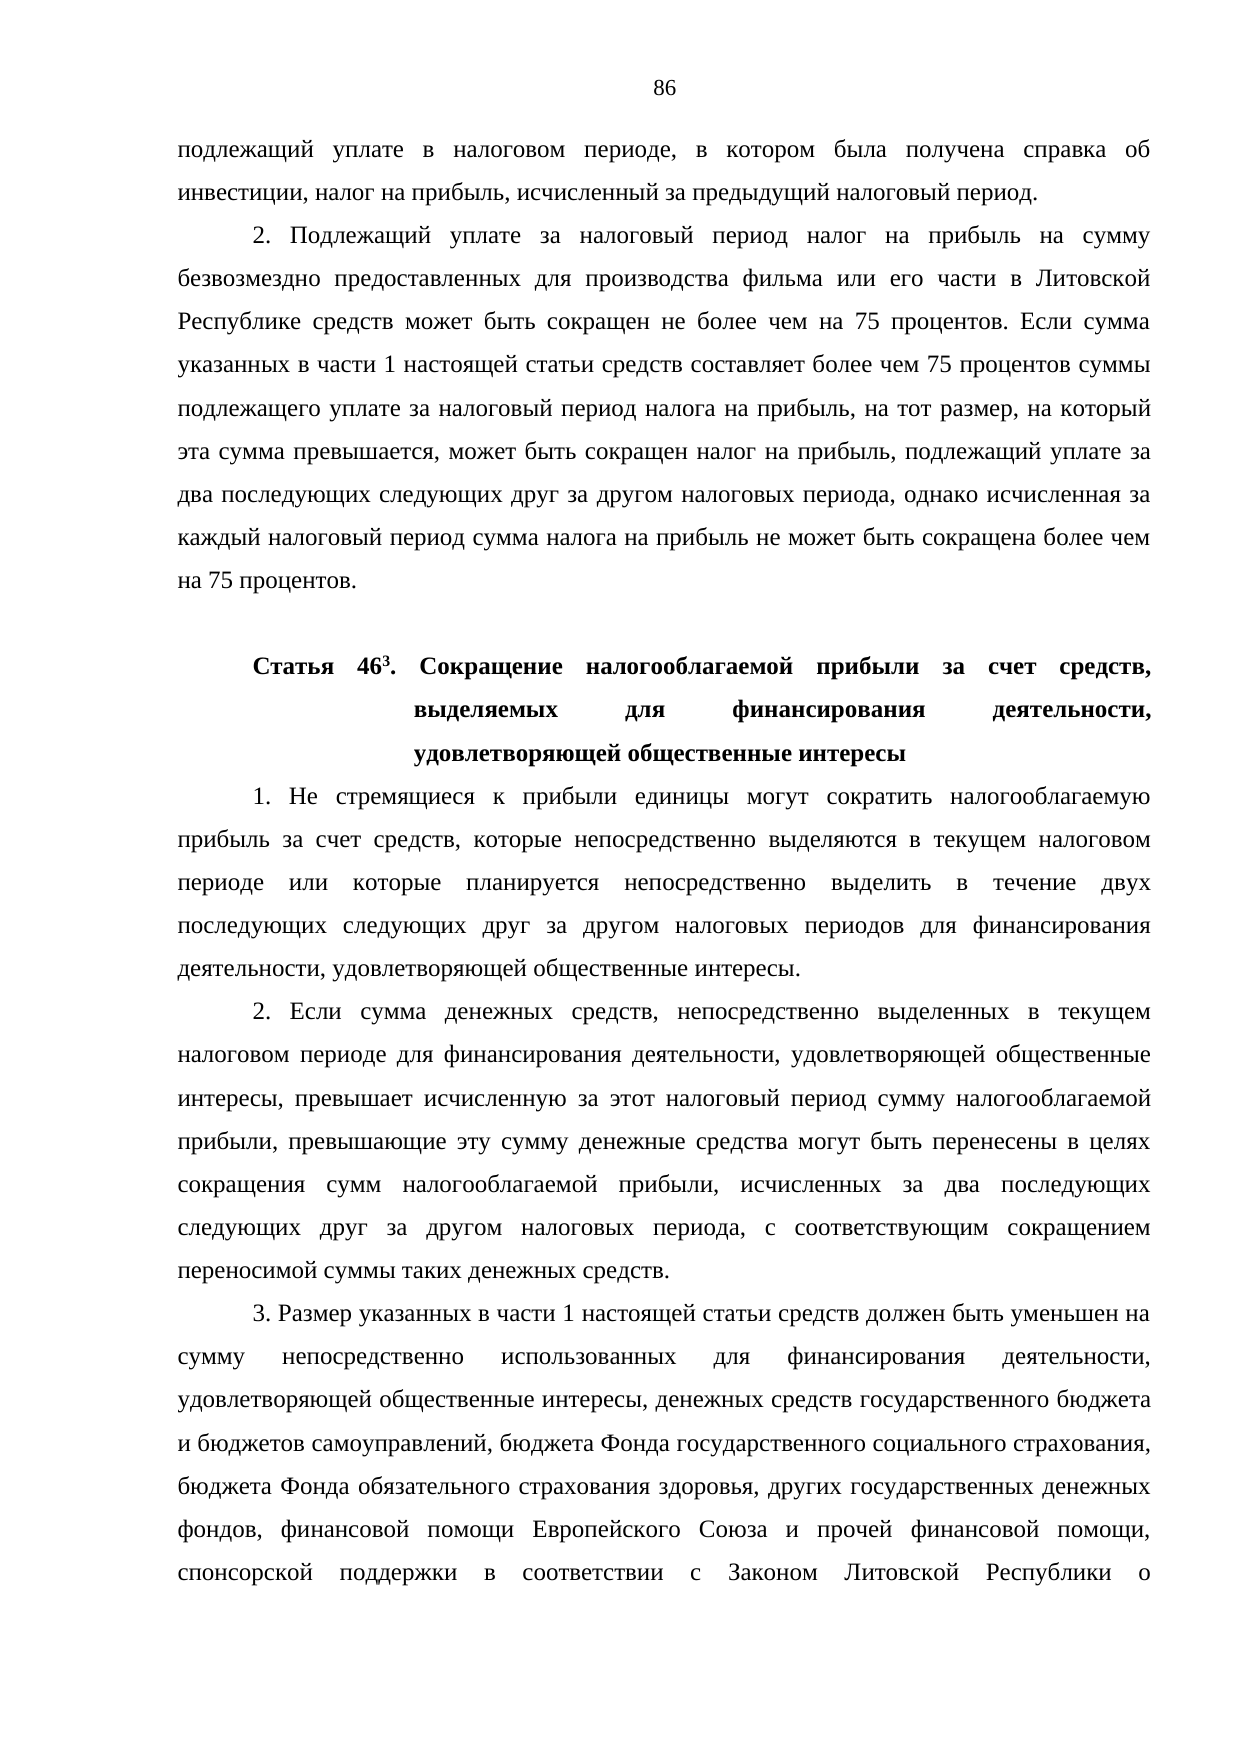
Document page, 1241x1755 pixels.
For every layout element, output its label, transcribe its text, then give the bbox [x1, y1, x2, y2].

text подлежащий уплате в налоговом периоде, в котором была получена справка об инвестиции, налог на прибыль, исчисленный за предыдущий налоговый период. [177, 134, 1152, 206]
text 2. Подлежащий уплате за налоговый период налог на прибыль на сумму безвозмездно предоставленных для производства фильма или его части в Литовской Республике средств может быть сокращен не более чем на 75 процентов. Если сумма указанных в части 1 настоящей статьи средств составляет более чем 75 процентов суммы подлежащего уплате за налоговый период налога на прибыль, на тот размер, на который эта сумма превышается, может быть сокращен налог на прибыль, подлежащий уплате за два последующих следующих друг за другом налоговых периода, однако исчисленная за каждый налоговый период сумма налога на прибыль не может быть сокращена более чем на 75 процентов. [177, 220, 1152, 594]
text 2. Если сумма денежных средств, непосредственно выделенных в текущем налоговом периоде для финансирования деятельности, удовлетворяющей общественные интересы, превышает исчисленную за этот налоговый период сумму налогооблагаемой прибыли, превышающие эту сумму денежные средства могут быть перенесены в целях сокращения сумм налогооблагаемой прибыли, исчисленных за два последующих следующих друг за другом налоговых периода, с соответствующим сокращением переносимой суммы таких денежных средств. [177, 996, 1152, 1284]
text 1. Не стремящиеся к прибыли единицы могут сократить налогооблагаемую прибыль за счет средств, которые непосредственно выделяются в текущем налоговом периоде или которые планируется непосредственно выделить в течение двух последующих следующих друг за другом налоговых периодов для финансирования деятельности, удовлетворяющей общественные интересы. [177, 781, 1152, 982]
text 3. Размер указанных в части 1 настоящей статьи средств должен быть уменьшен на сумму непосредственно использованных для финансирования деятельности, удовлетворяющей общественные интересы, денежных средств государственного бюджета и бюджетов самоуправлений, бюджета Фонда государственного социального страхования, бюджета Фонда обязательного страхования здоровья, других государственных денежных фондов, финансовой помощи Европейского Союза и прочей финансовой помощи, спонсорской поддержки в соответствии с Законом Литовской Республики о [177, 1298, 1152, 1586]
text Статья 463. Сокращение налогооблагаемой прибыли за счет средств, выделяемых для финансирования деятельности, удовлетворяющей общественные интересы [252, 651, 1152, 766]
